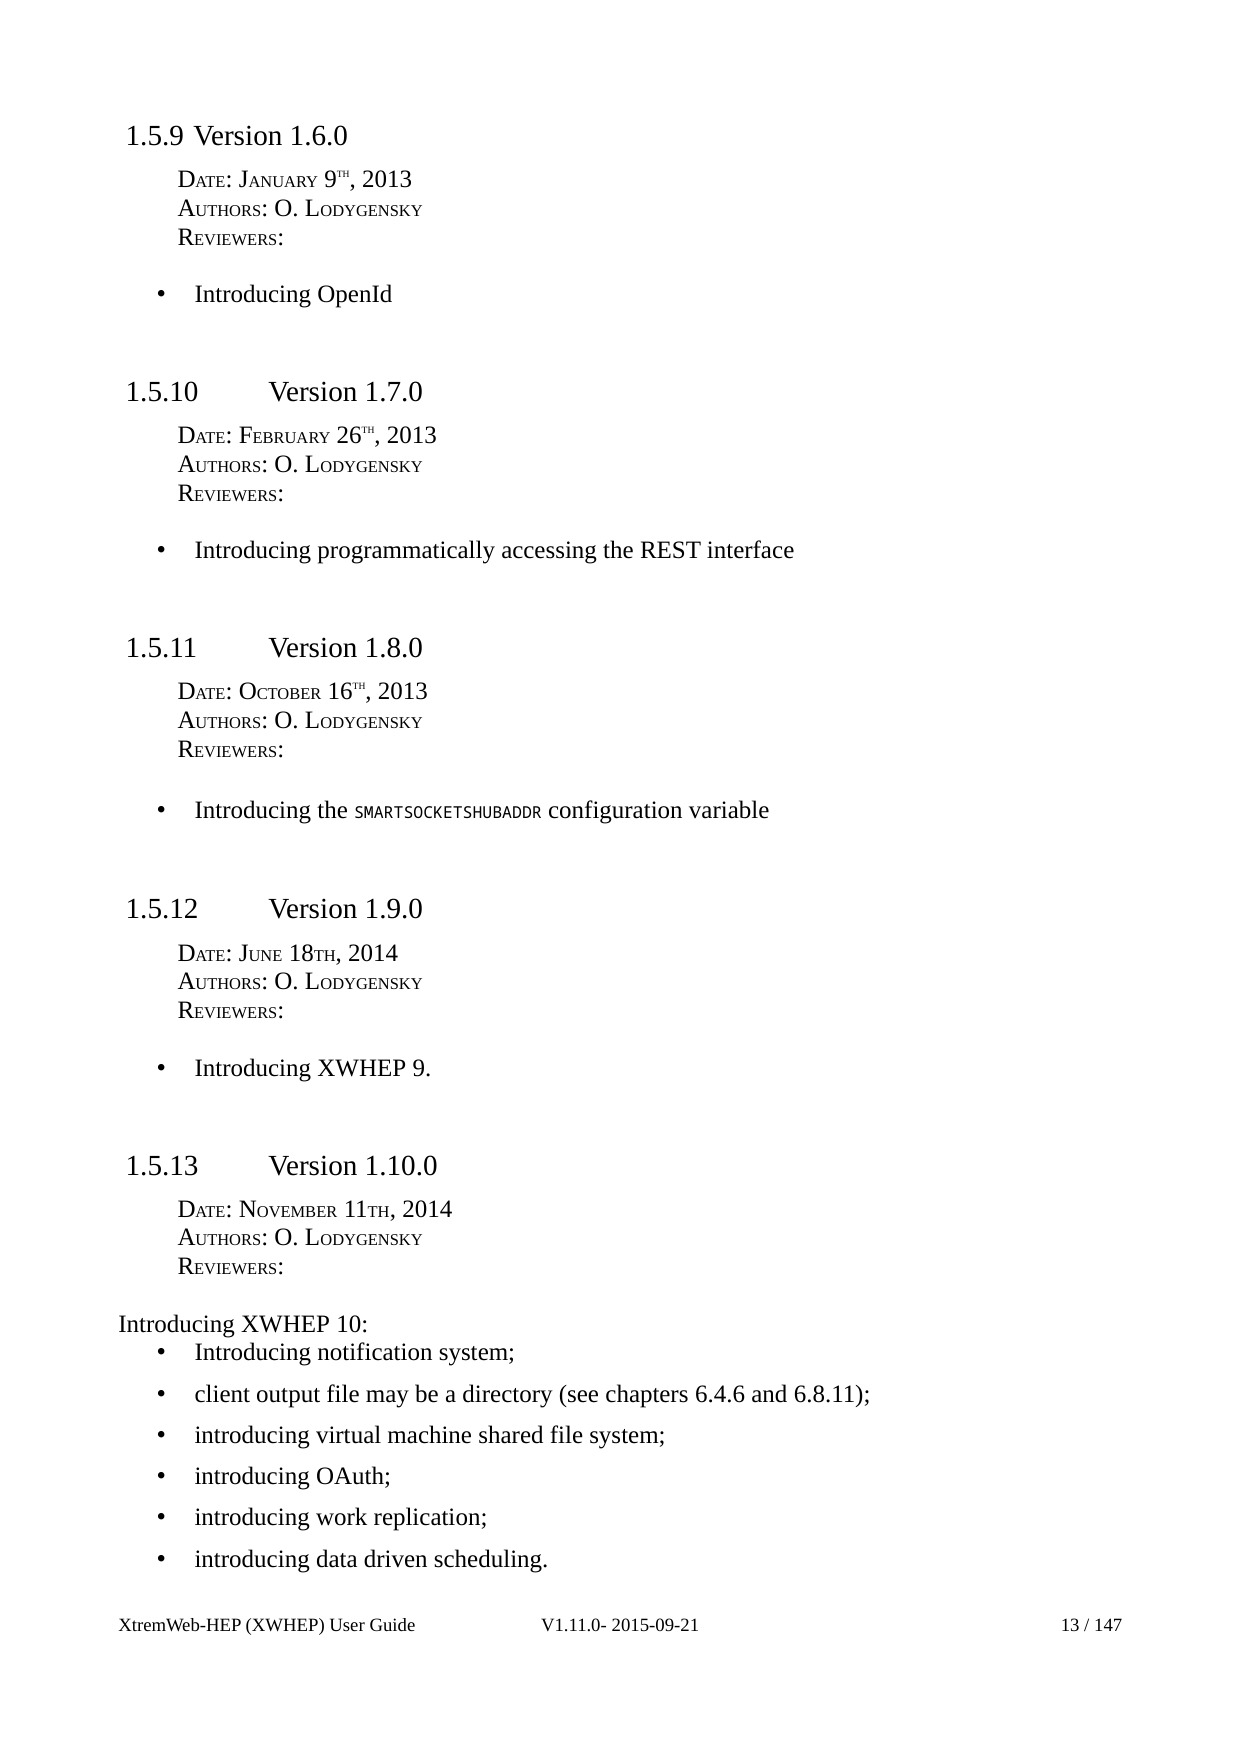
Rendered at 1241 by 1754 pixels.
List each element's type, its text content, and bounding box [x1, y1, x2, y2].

list Introducing XWHEP 9. [157, 1053, 1122, 1081]
text Reviewers: [177, 1251, 1122, 1280]
text Authors: O. Lodygensky [177, 193, 1122, 222]
text Date: November 11th, 2014 [177, 1194, 1122, 1222]
text Authors: O. Lodygensky [177, 449, 1122, 478]
text Date: October 16th, 2013 [177, 676, 1122, 705]
list client output file may be a directory (see chapters 6.4.6 and 6.8.11); [157, 1379, 1122, 1407]
text Authors: O. Lodygensky [177, 705, 1122, 734]
list introducing work replication; [157, 1502, 1122, 1531]
text Reviewers: [177, 222, 1122, 250]
list introducing virtual machine shared file system; [157, 1420, 1122, 1449]
text Authors: O. Lodygensky [177, 1222, 1122, 1251]
subtitle Version 1.10.0 [118, 1148, 1122, 1181]
list Introducing the smartsocketshubaddr configuration variable [157, 791, 1122, 825]
text Reviewers: [177, 995, 1122, 1024]
text Date: February 26th, 2013 [177, 420, 1122, 449]
subtitle Version 1.9.0 [118, 892, 1122, 925]
text Date: June 18th, 2014 [177, 938, 1122, 966]
text Reviewers: [177, 478, 1122, 506]
subtitle Version 1.6.0 [118, 118, 1122, 152]
text Reviewers: [177, 734, 1122, 762]
list Introducing notification system; [157, 1337, 1122, 1366]
list introducing OAuth; [157, 1461, 1122, 1490]
subtitle Version 1.7.0 [118, 374, 1122, 408]
list introducing data driven scheduling. [157, 1544, 1122, 1572]
text Introducing XWHEP 10: [118, 1309, 1122, 1337]
list Introducing programmatically accessing the REST interface [157, 535, 1122, 564]
list Introducing OpenId [157, 279, 1122, 308]
text Authors: O. Lodygensky [177, 966, 1122, 995]
text Date: January 9th, 2013 [177, 164, 1122, 193]
subtitle Version 1.8.0 [118, 630, 1122, 664]
